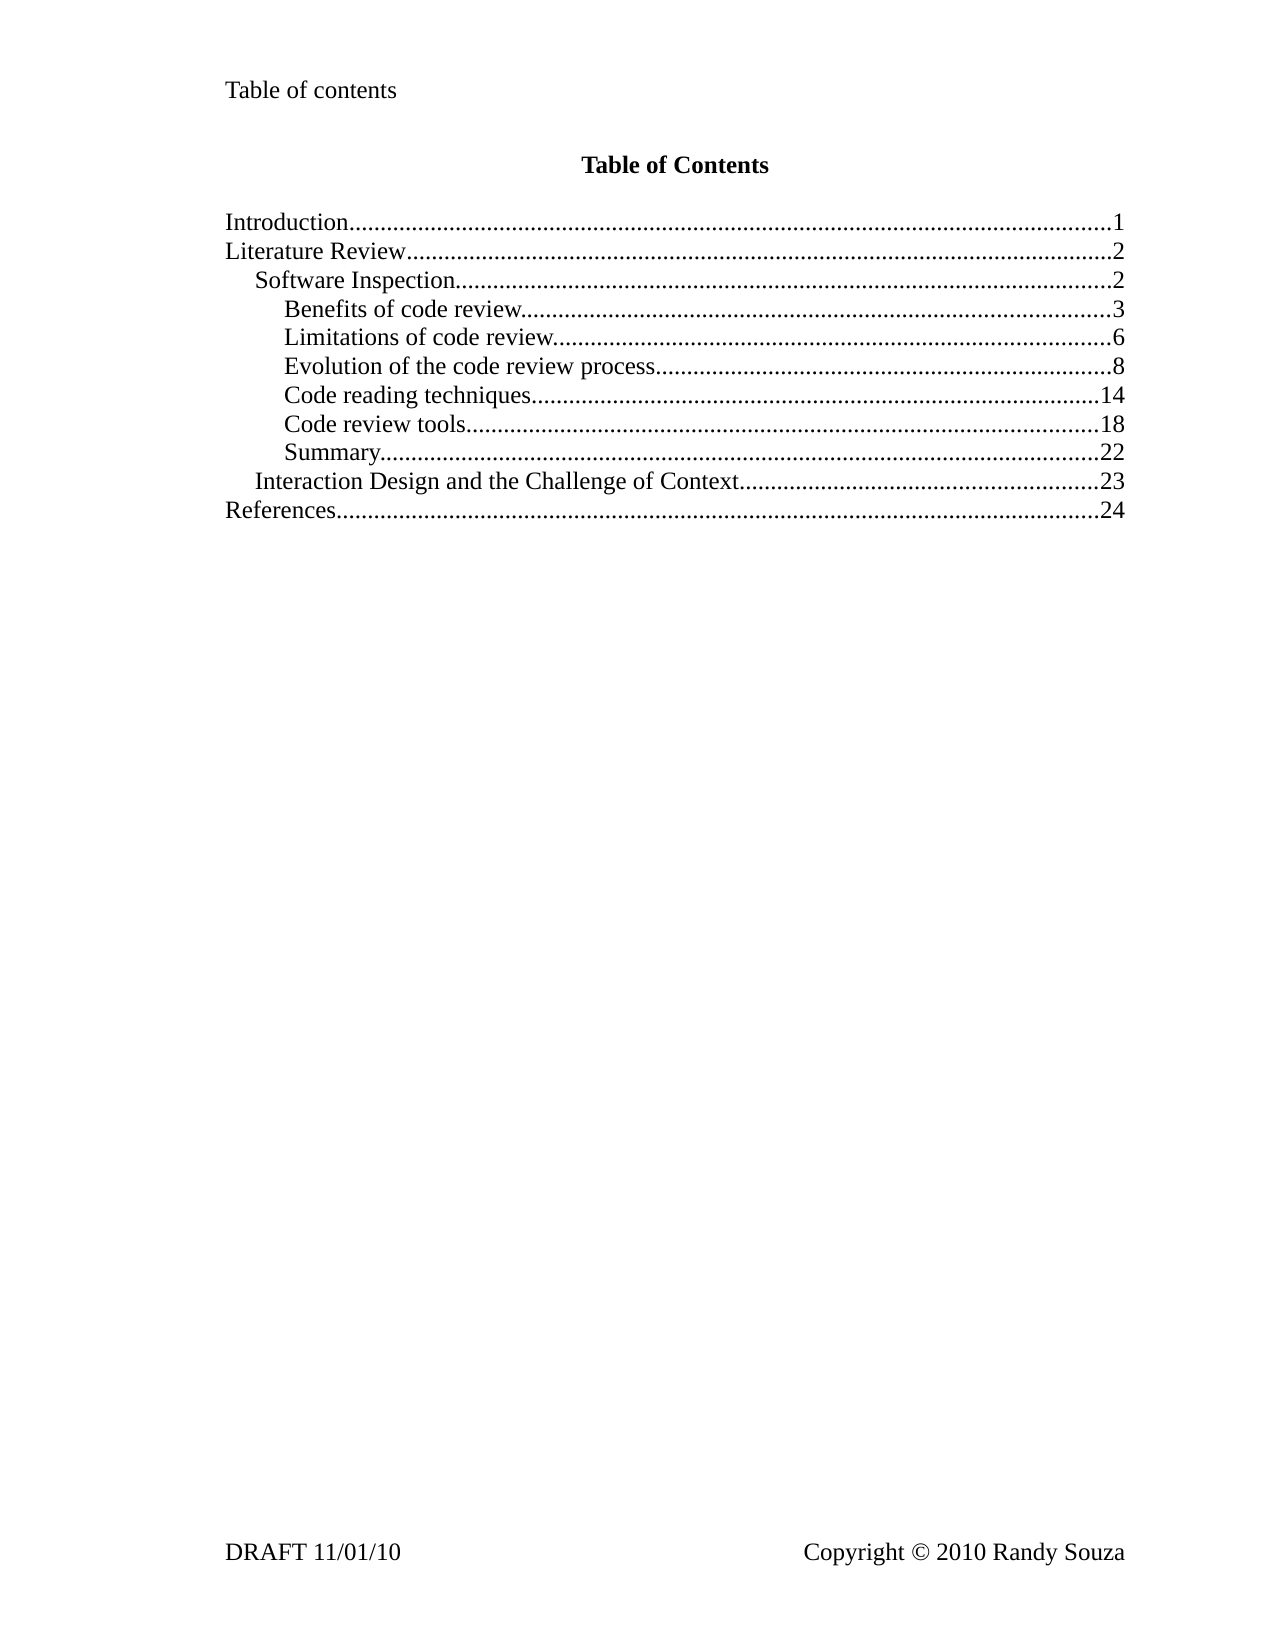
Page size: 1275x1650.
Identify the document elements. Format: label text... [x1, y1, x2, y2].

text Limitations of code review. 6 [284, 322, 1125, 351]
text Software Inspection 2 [254, 265, 1125, 294]
text References 24 [225, 495, 1125, 524]
text Summary. 22 [284, 437, 1125, 466]
text Interaction Design and the Challenge of Context 23 [254, 466, 1125, 495]
text Code reading techniques. 14 [284, 380, 1125, 409]
text Benefits of code review. 3 [284, 294, 1125, 322]
text Literature Review 2 [225, 236, 1125, 265]
text Evolution of the code review process. 8 [284, 351, 1125, 380]
text Introduction 1 [225, 207, 1125, 236]
subtitle Table of Contents [225, 150, 1125, 179]
text Code review tools. 18 [284, 409, 1125, 437]
